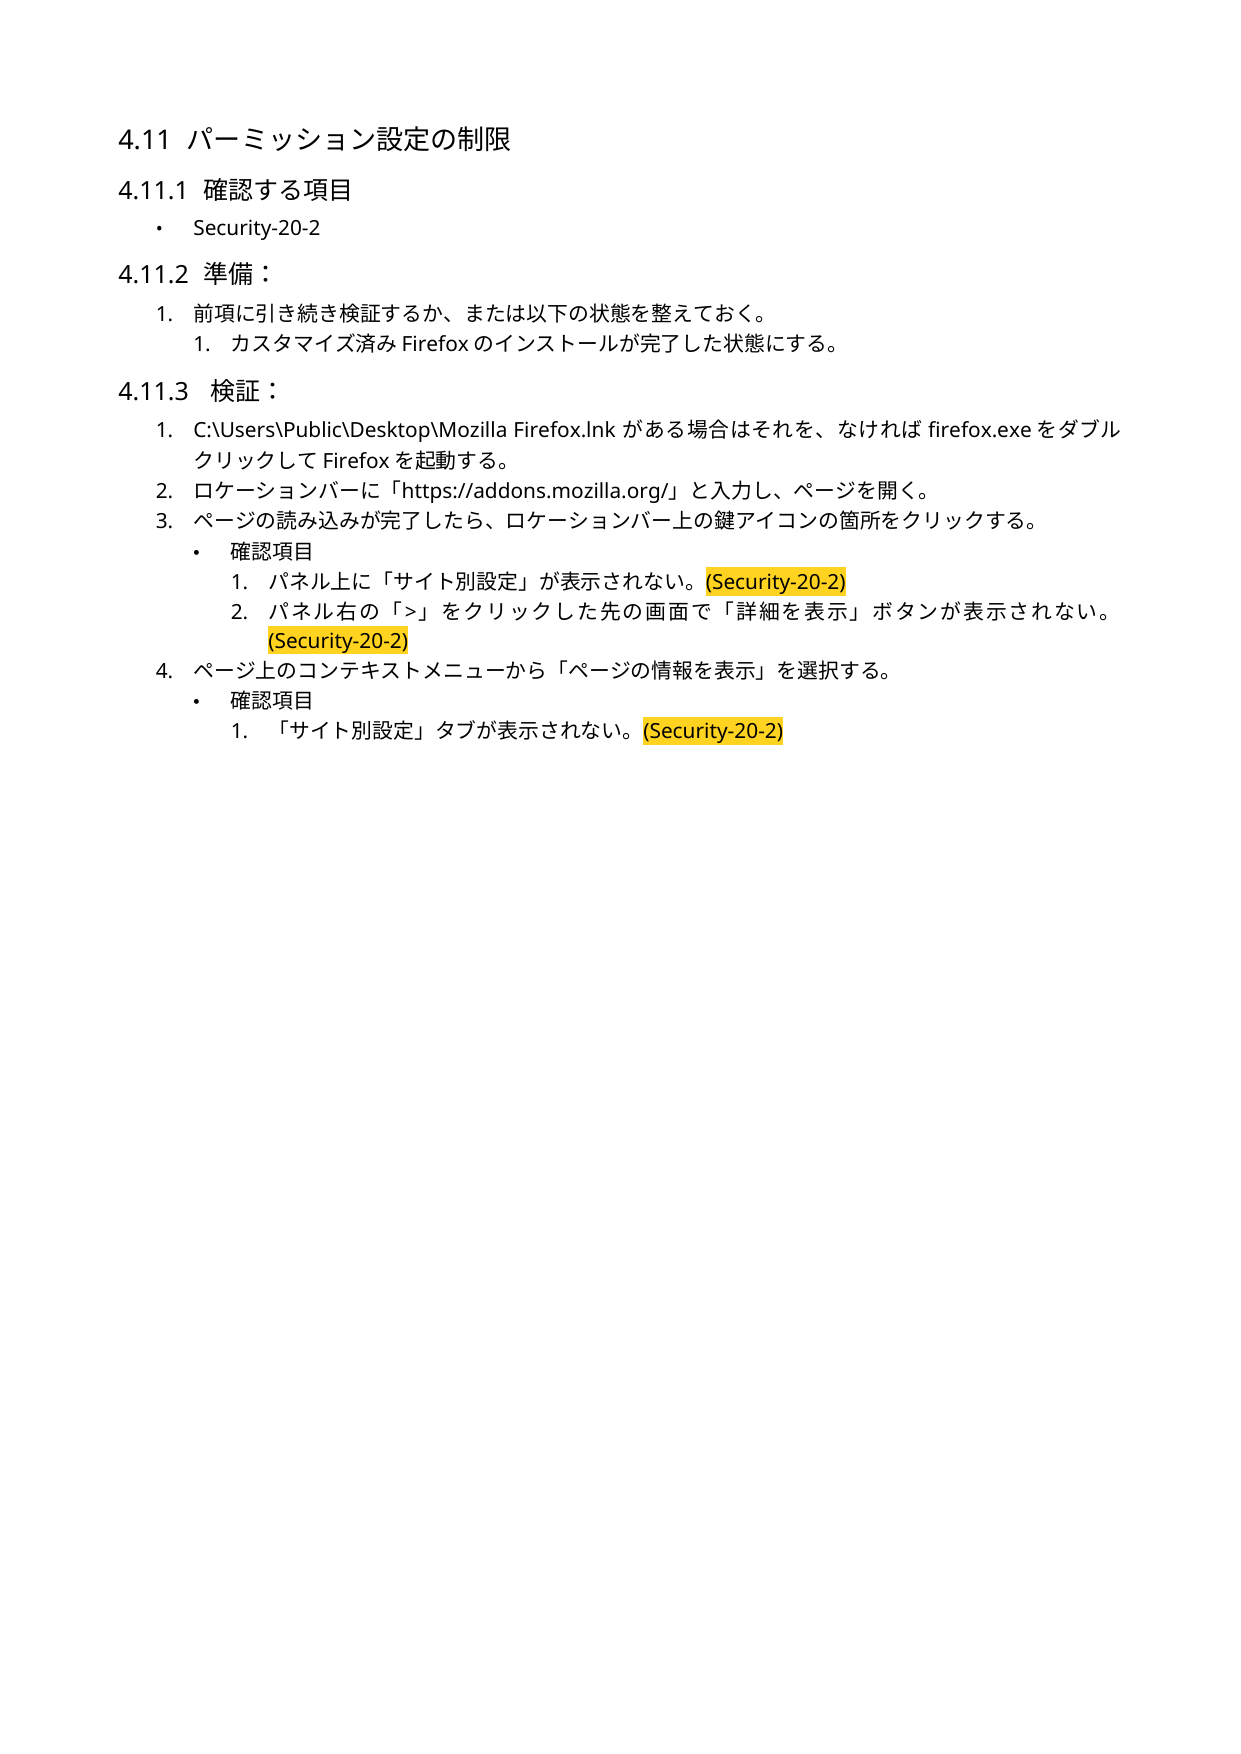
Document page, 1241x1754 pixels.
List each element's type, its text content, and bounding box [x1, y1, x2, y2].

subtitle 検証： [118, 371, 1122, 407]
subtitle パーミッション設定の制限 [118, 118, 1122, 157]
list ページ上のコンテキストメニューから「ページの情報を表示」を選択する。 [156, 654, 1122, 684]
list 「サイト別設定」タブが表示されない。(Security-20-2) [231, 715, 1122, 745]
list C:\Users\Public\Desktop\Mozilla Firefox.lnk がある場合はそれを、なければfirefox.exeをダブルクリックしてFirefoxを起動する。 [156, 414, 1122, 474]
list 前項に引き続き検証するか、または以下の状態を整えておく。 [156, 297, 1122, 328]
subtitle 確認する項目 [118, 171, 1122, 207]
list ページの読み込みが完了したら、ロケーションバー上の鍵アイコンの箇所をクリックする。 [156, 505, 1122, 535]
list カスタマイズ済みFirefoxのインストールが完了した状態にする。 [193, 328, 1122, 358]
list パネル右の「>」をクリックした先の画面で「詳細を表示」ボタンが表示されない。(Security-20-2) [231, 596, 1122, 654]
list 確認項目 [193, 684, 1122, 715]
list Security-20-2 [156, 213, 1122, 242]
list ロケーションバーに「https://addons.mozilla.org/」と入力し、ページを開く。 [156, 474, 1122, 505]
subtitle 準備： [118, 255, 1122, 291]
list パネル上に「サイト別設定」が表示されない。(Security-20-2) [231, 565, 1122, 596]
list 確認項目 [193, 535, 1122, 565]
